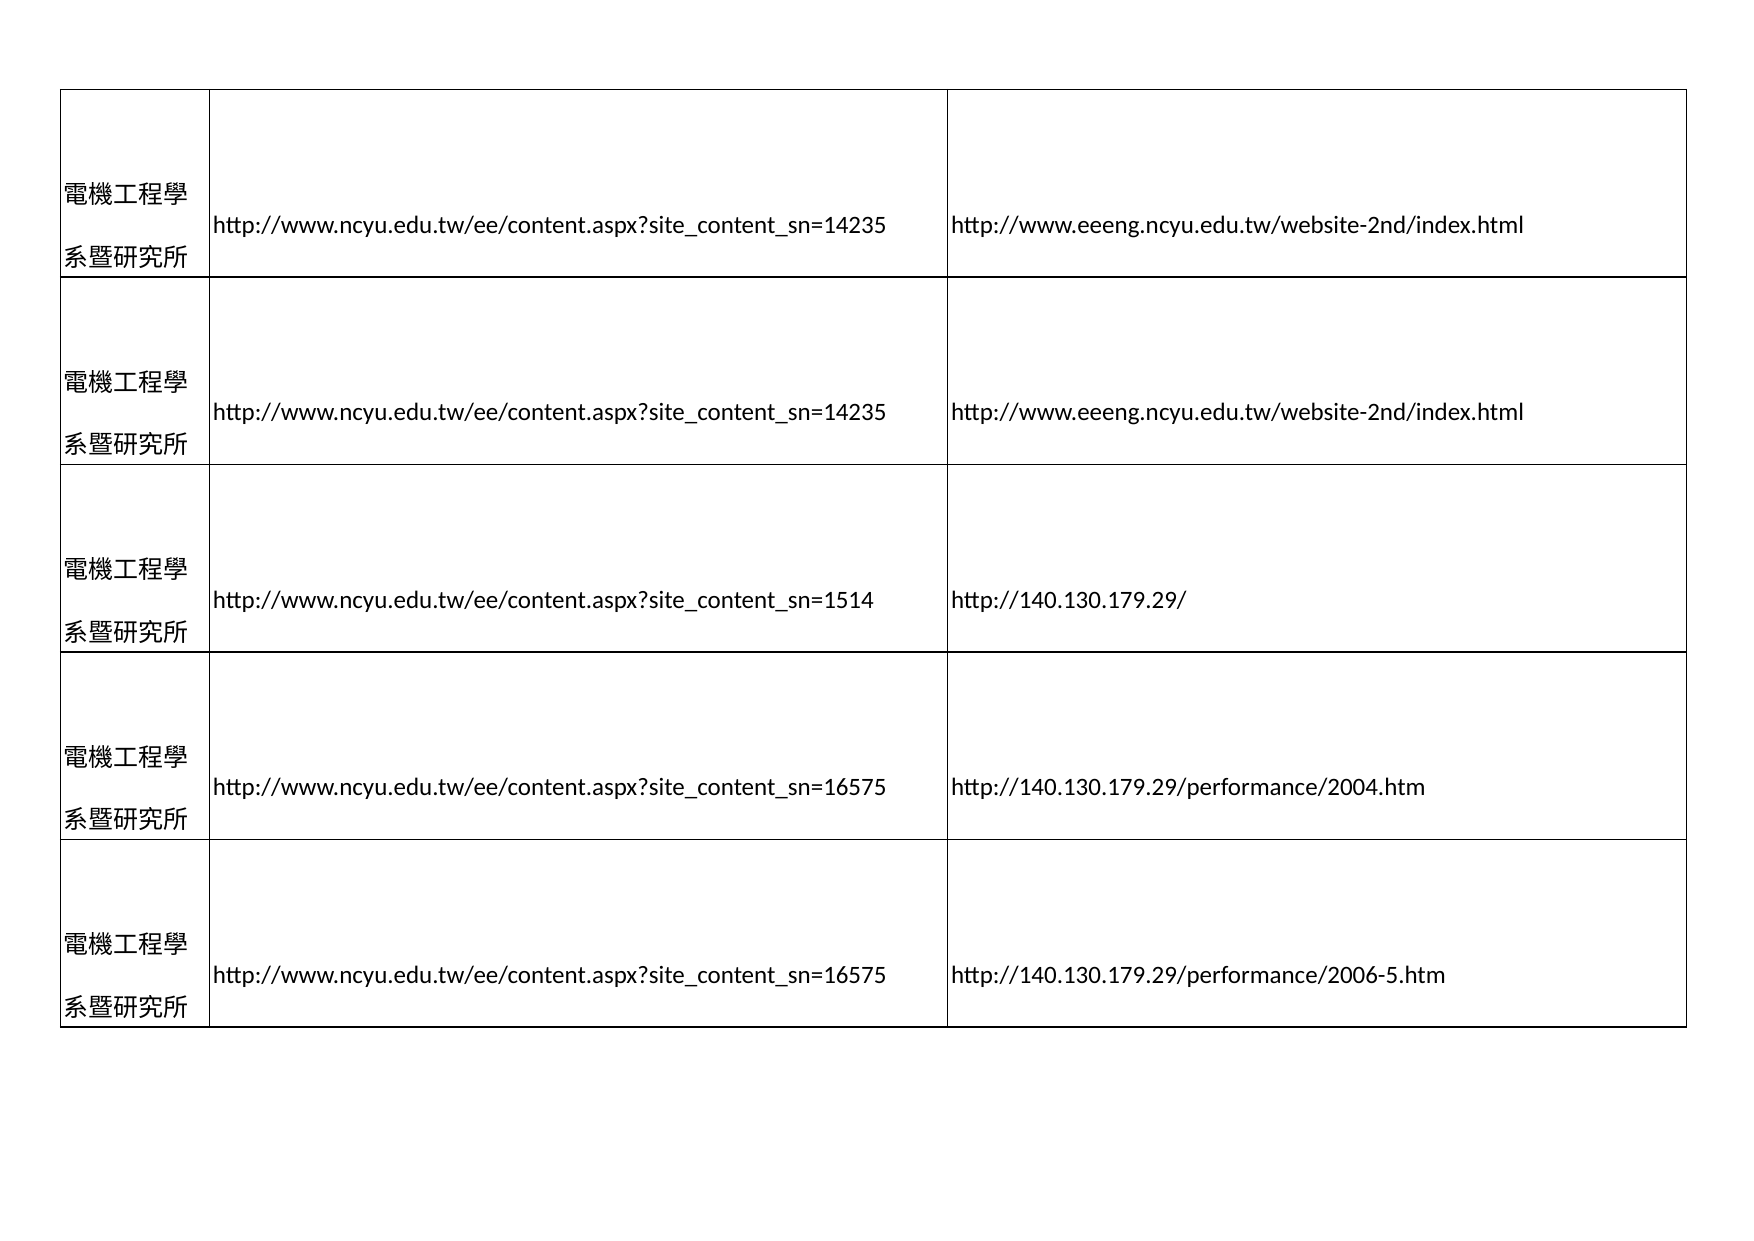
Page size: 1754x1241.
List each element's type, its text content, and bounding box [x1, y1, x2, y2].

table_cell 電機工程學系暨研究所 [61, 278, 209, 464]
table_cell 電機工程學系暨研究所 [61, 90, 209, 276]
table_cell 電機工程學系暨研究所 [61, 653, 209, 839]
table_cell 電機工程學系暨研究所 [61, 840, 209, 1026]
table_cell http://www.ncyu.edu.tw/ee/content.aspx?site_content_sn=14235 [210, 90, 947, 276]
table_cell http://140.130.179.29/performance/2006-5.htm [948, 840, 1686, 1026]
table_cell http://140.130.179.29/performance/2004.htm [948, 653, 1686, 839]
table_cell 電機工程學系暨研究所 [61, 465, 209, 651]
table_cell http://www.ncyu.edu.tw/ee/content.aspx?site_content_sn=16575 [210, 840, 947, 1026]
table_cell http://www.ncyu.edu.tw/ee/content.aspx?site_content_sn=14235 [210, 278, 947, 464]
table_cell http://www.eeeng.ncyu.edu.tw/website-2nd/index.html [948, 90, 1686, 276]
table_cell http://www.ncyu.edu.tw/ee/content.aspx?site_content_sn=1514 [210, 465, 947, 651]
table_cell http://www.ncyu.edu.tw/ee/content.aspx?site_content_sn=16575 [210, 653, 947, 839]
table_cell http://140.130.179.29/ [948, 465, 1686, 651]
table_cell http://www.eeeng.ncyu.edu.tw/website-2nd/index.html [948, 278, 1686, 464]
